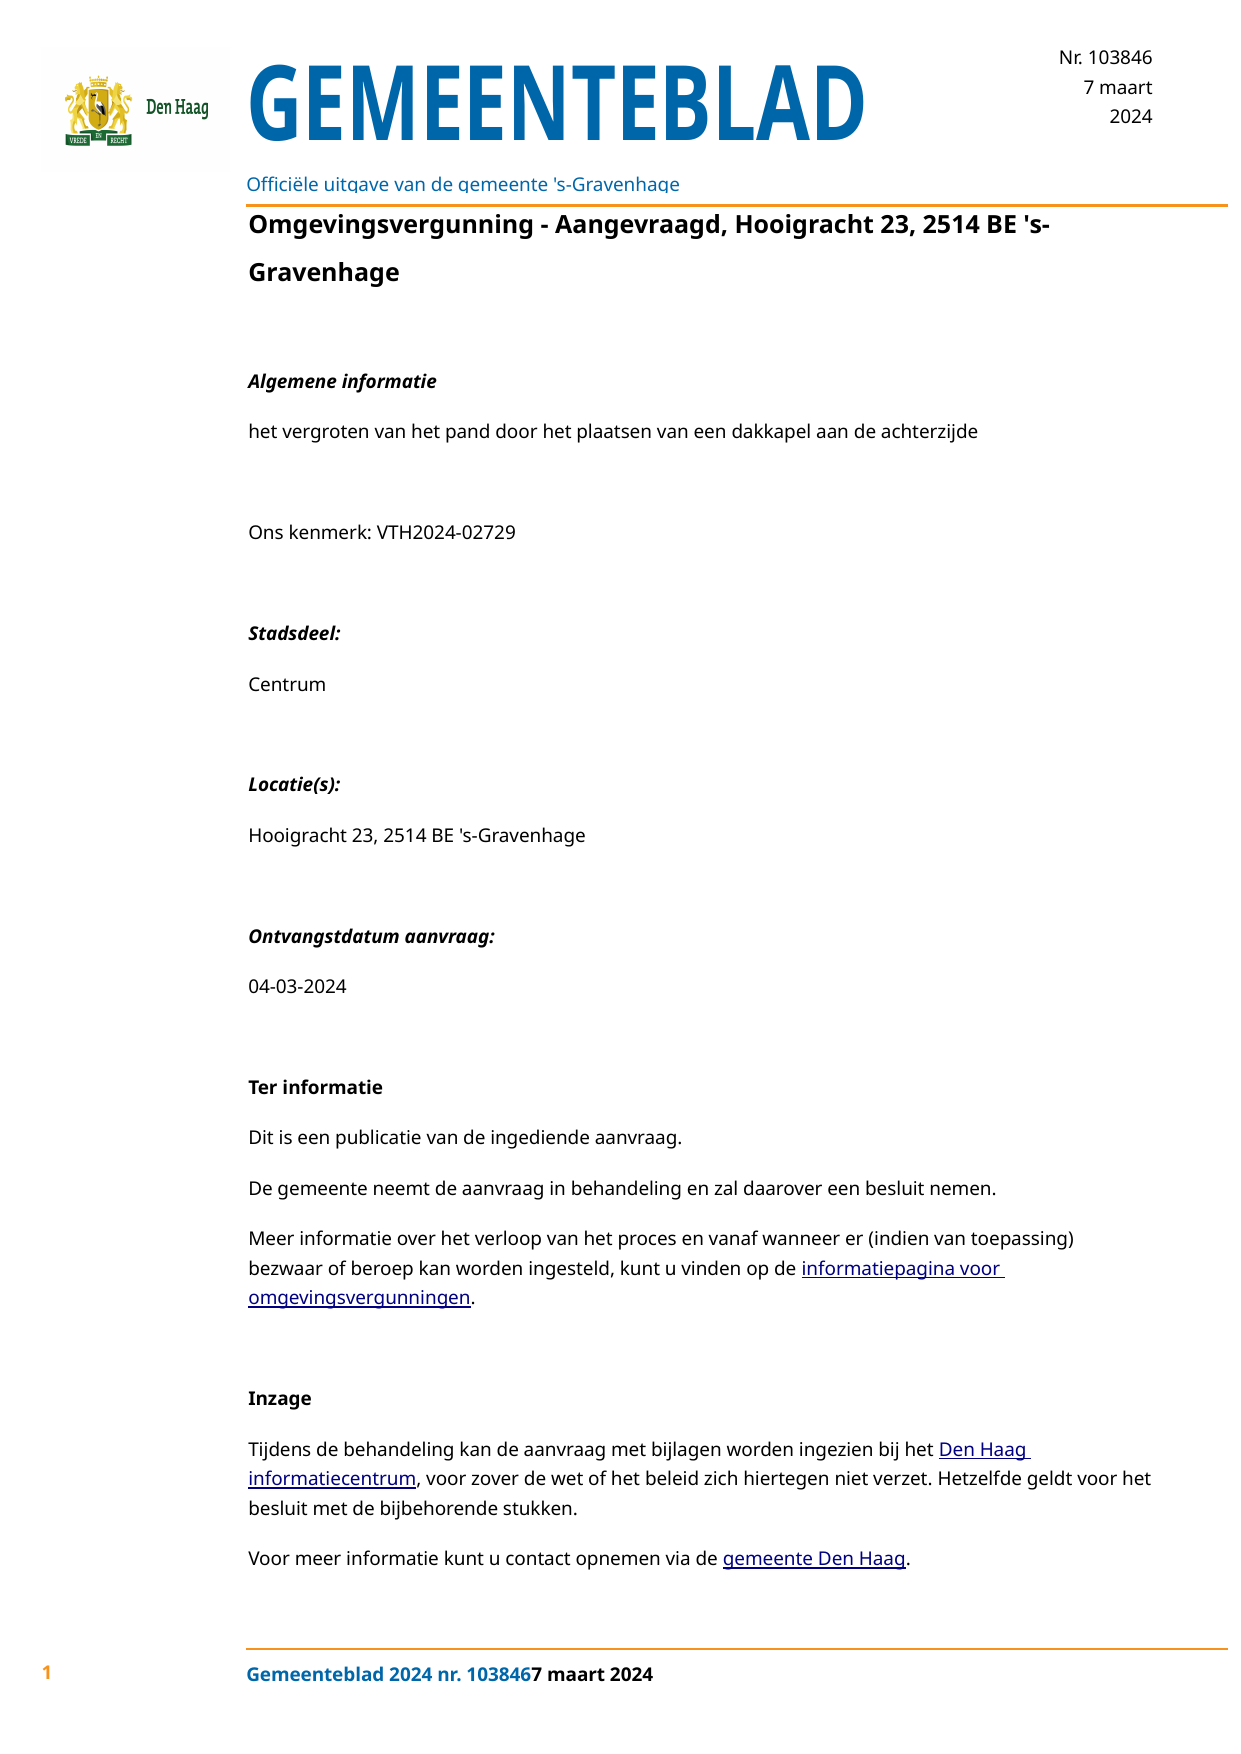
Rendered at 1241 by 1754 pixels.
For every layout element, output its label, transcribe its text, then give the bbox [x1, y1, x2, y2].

text De gemeente neemt de aanvraag in behandeling en zal daarover een besluit nemen. [248, 1175, 1152, 1201]
text Tijdens de behandeling kan de aanvraag met bijlagen worden ingezien bij het Den Haag informatiecentrum, voor zover de wet of het beleid zich hiertegen niet verzet. Hetzelfde geldt voor het besluit met de bijbehorende stukken. [248, 1436, 1152, 1521]
text Ons kenmerk: VTH2024-02729 [248, 519, 1152, 545]
text Inzage [248, 1385, 1152, 1411]
text Meer informatie over het verloop van het proces en vanaf wanneer er (indien van toepassing) bezwaar of beroep kan worden ingesteld, kunt u vinden op de informatiepagina voor omgevingsvergunningen. [248, 1225, 1152, 1310]
text Hooigracht 23, 2514 BE 's-Gravenhage [248, 822, 1152, 848]
text Ontvangstdatum aanvraag: [248, 923, 1152, 949]
picture [41, 47, 231, 172]
text het vergroten van het pand door het plaatsen van een dakkapel aan de achterzijde [248, 419, 1152, 444]
text Dit is een publicatie van de ingediende aanvraag. [248, 1124, 1152, 1150]
text 04-03-2024 [248, 973, 1152, 999]
text Ter informatie [248, 1074, 1152, 1100]
text Voor meer informatie kunt u contact opnemen via de gemeente Den Haag. [248, 1545, 1152, 1571]
text Algemene informatie [248, 368, 1152, 394]
text Stadsdeel: [248, 620, 1152, 646]
text Omgevingsvergunning - Aangevraagd, Hooigracht 23, 2514 BE 's-Gravenhage [248, 207, 1152, 288]
text Locatie(s): [248, 772, 1152, 797]
text Centrum [248, 671, 1152, 697]
